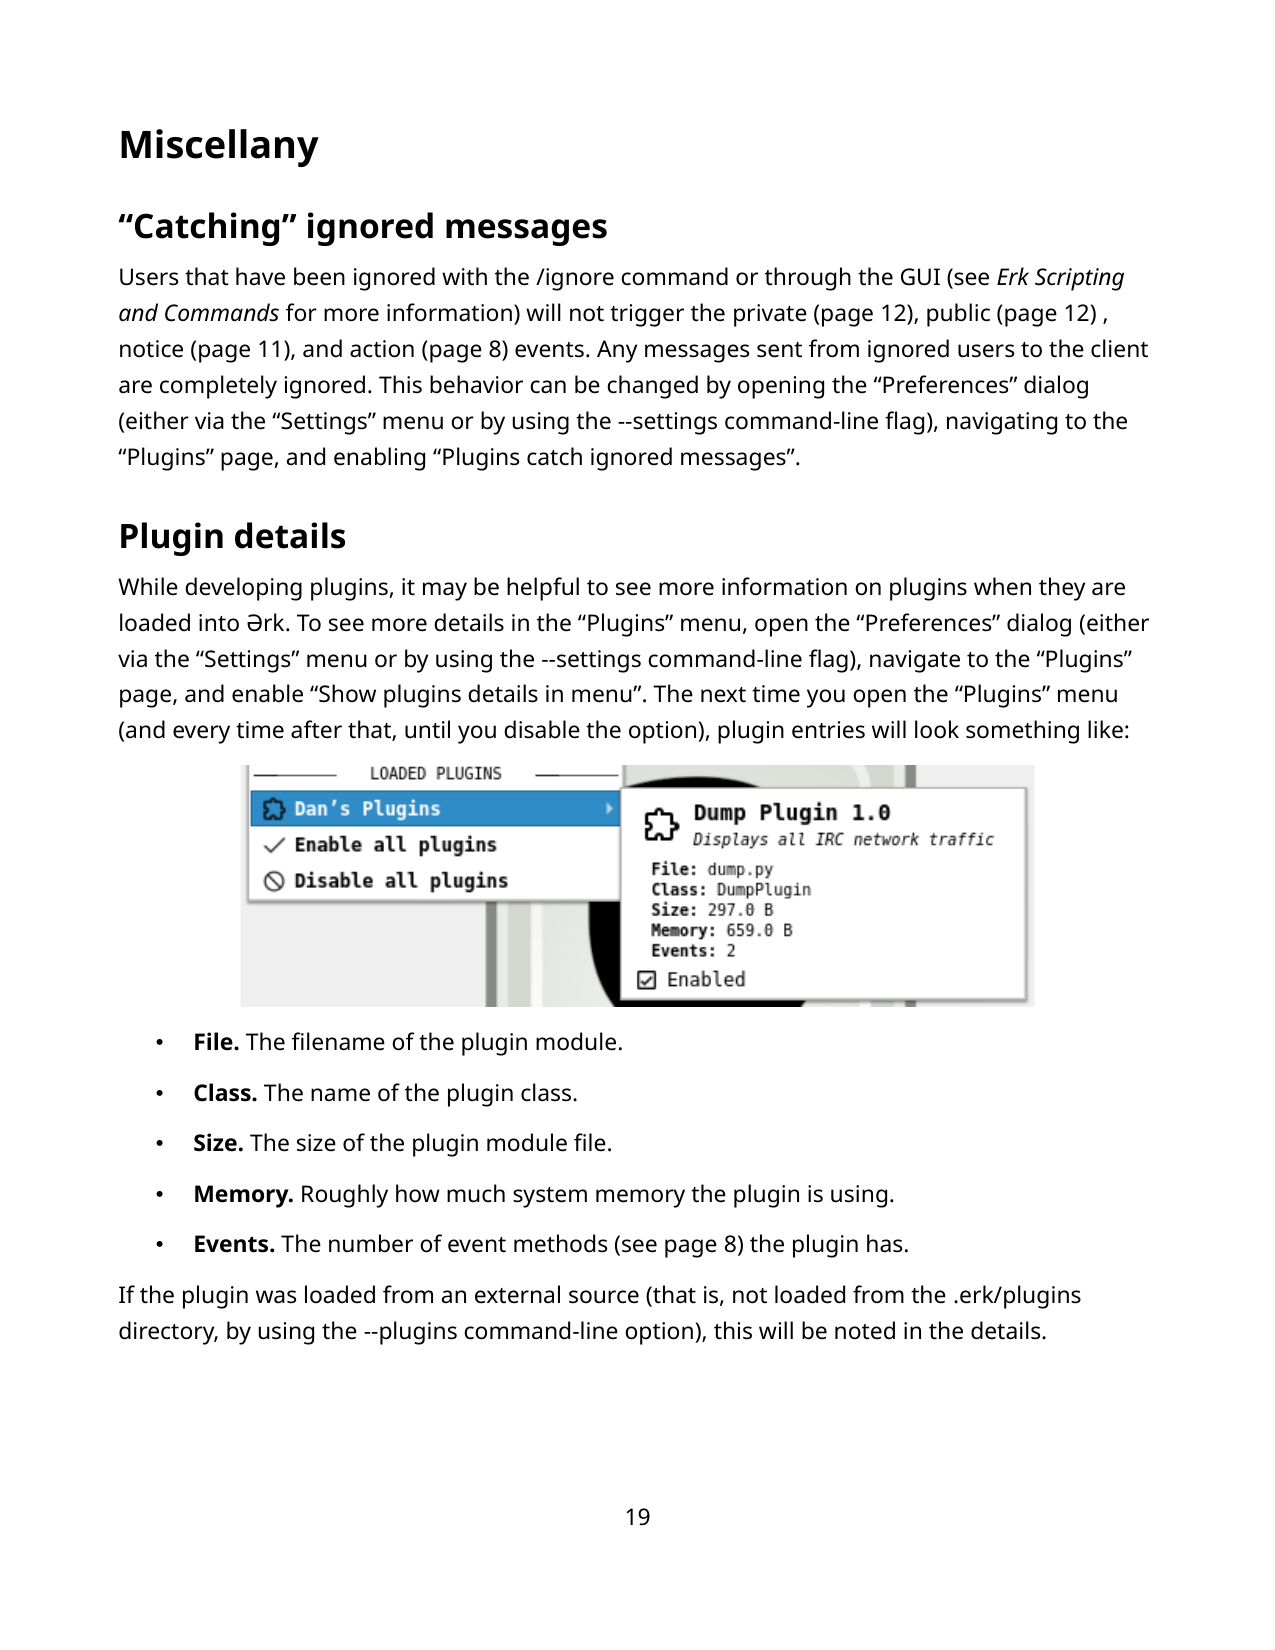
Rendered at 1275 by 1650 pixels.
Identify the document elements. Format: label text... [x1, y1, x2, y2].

text If the plugin was loaded from an external source (that is, not loaded from the .erk/plugins directory, by using the --plugins command-line option), this will be noted in the details. [118, 1279, 1157, 1346]
list Events. The number of event methods (see page 7) the plugin has. [156, 1228, 1157, 1260]
subtitle Miscellany [118, 118, 1157, 170]
list Class. The name of the plugin class. [156, 1077, 1157, 1108]
text Users that have been ignored with the /ignore command or through the GUI (see Erk Scripting and Commands for more information) will not trigger the private (page 11), public (page 11) , notice (page 10), and action (page 7) events. Any messages sent from ignored users to the client are completely ignored. This behavior can be changed by opening the “Preferences” dialog (either via the “Settings” menu or by using the --settings command-line flag), navigating to the “Plugins” page, and enabling “Plugins catch ignored messages”. [118, 261, 1157, 472]
list Memory. Roughly how much system memory the plugin is using. [156, 1178, 1157, 1209]
text While developing plugins, it may be helpful to see more information on plugins when they are loaded into Ərk. To see more details in the “Plugins” menu, open the “Preferences” dialog (either via the “Settings” menu or by using the --settings command-line flag), navigate to the “Plugins” page, and enable “Show plugins details in menu”. The next time you open the “Plugins” menu (and every time after that, until you disable the option), plugin entries will look something like: [118, 571, 1157, 746]
list File. The filename of the plugin module. [156, 1026, 1157, 1058]
subtitle “Catching” ignored messages [118, 203, 1157, 249]
picture [240, 765, 1035, 1007]
list Size. The size of the plugin module file. [156, 1127, 1157, 1159]
subtitle Plugin details [118, 512, 1157, 558]
